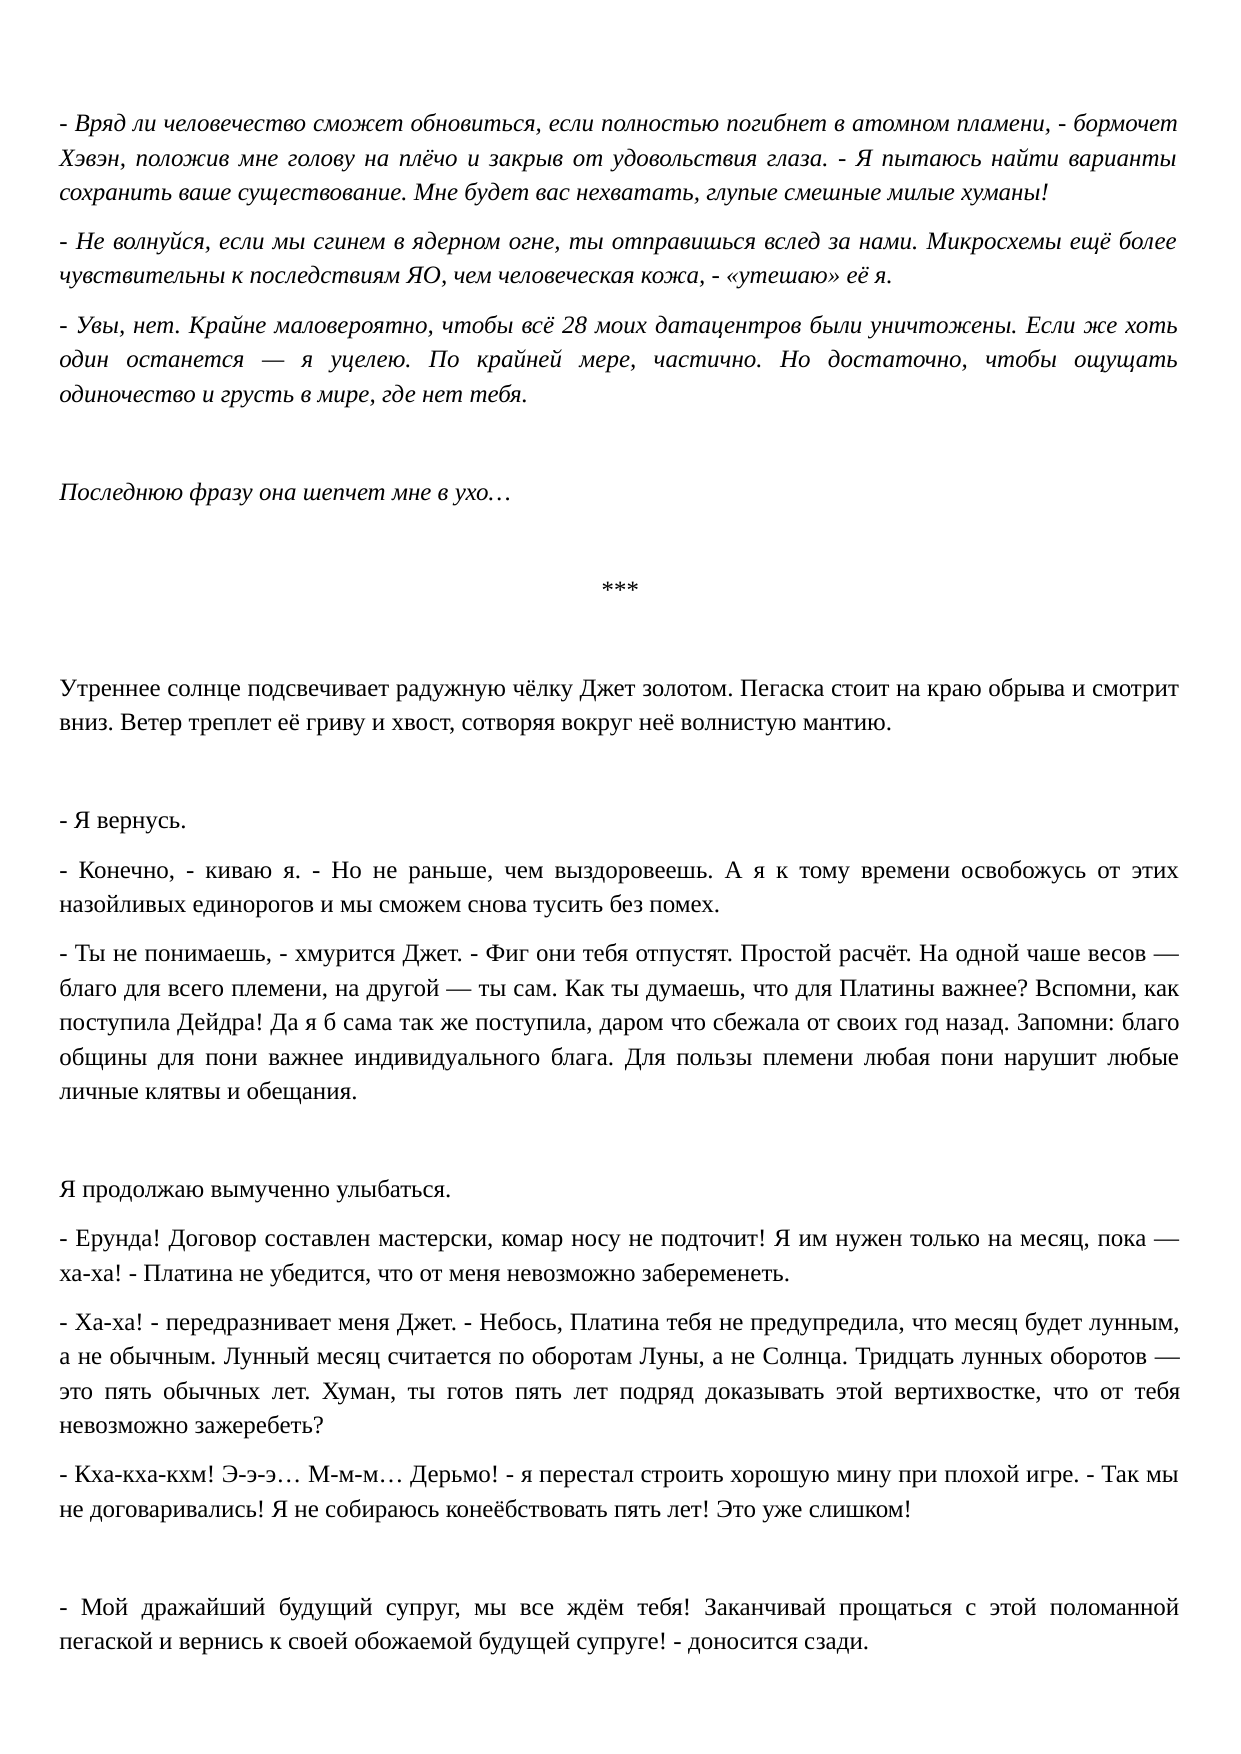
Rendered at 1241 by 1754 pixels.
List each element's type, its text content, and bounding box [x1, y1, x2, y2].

text - Ерунда! Договор составлен мастерски, комар носу не подточит! Я им нужен только на месяц, пока — ха-ха! - Платина не убедится, что от меня невозможно забеременеть. [59, 1223, 1181, 1287]
text - Увы, нет. Крайне маловероятно, чтобы всё 28 моих датацентров были уничтожены. Если же хоть один останется — я уцелею. По крайней мере, частично. Но достаточно, чтобы ощущать одиночество и грусть в мире, где нет тебя. [59, 310, 1181, 407]
text Последнюю фразу она шепчет мне в ухо… [59, 477, 1181, 506]
text - Ха-ха! - передразнивает меня Джет. - Небось, Платина тебя не предупредила, что месяц будет лунным, а не обычным. Лунный месяц считается по оборотам Луны, а не Солнца. Тридцать лунных оборотов — это пять обычных лет. Хуман, ты готов пять лет подряд доказывать этой вертихвостке, что от тебя невозможно зажеребеть? [59, 1307, 1181, 1439]
text Я продолжаю вымученно улыбаться. [59, 1174, 1181, 1203]
text - Кха-кха-кхм! Э-э-э… М-м-м… Дерьмо! - я перестал строить хорошую мину при плохой игре. - Так мы не договаривались! Я не собираюсь конеёбствовать пять лет! Это уже слишком! [59, 1459, 1181, 1523]
text - Я вернусь. [59, 806, 1181, 834]
text - Конечно, - киваю я. - Но не раньше, чем выздоровеешь. А я к тому времени освобожусь от этих назойливых единорогов и мы сможем снова тусить без помех. [59, 855, 1181, 918]
text *** [59, 575, 1181, 604]
text Утреннее солнце подсвечивает радужную чёлку Джет золотом. Пегаска стоит на краю обрыва и смотрит вниз. Ветер треплет её гриву и хвост, сотворяя вокруг неё волнистую мантию. [59, 673, 1181, 736]
text - Не волнуйся, если мы сгинем в ядерном огне, ты отправишься вслед за нами. Микросхемы ещё более чувствительны к последствиям ЯО, чем человеческая кожа, - «утешаю» её я. [59, 226, 1181, 289]
text - Мой дражайший будущий супруг, мы все ждём тебя! Заканчивай прощаться с этой поломанной пегаской и вернись к своей обожаемой будущей супруге! - доносится сзади. [59, 1592, 1181, 1655]
text - Вряд ли человечество сможет обновиться, если полностью погибнет в атомном пламени, - бормочет Хэвэн, положив мне голову на плёчо и закрыв от удовольствия глаза. - Я пытаюсь найти варианты сохранить ваше существование. Мне будет вас нехватать, глупые смешные милые хуманы! [59, 108, 1181, 206]
text - Ты не понимаешь, - хмурится Джет. - Фиг они тебя отпустят. Простой расчёт. На одной чаше весов — благо для всего племени, на другой — ты сам. Как ты думаешь, что для Платины важнее? Вспомни, как поступила Дейдра! Да я б сама так же поступила, даром что сбежала от своих год назад. Запомни: благо общины для пони важнее индивидуального блага. Для пользы племени любая пони нарушит любые личные клятвы и обещания. [59, 938, 1181, 1105]
